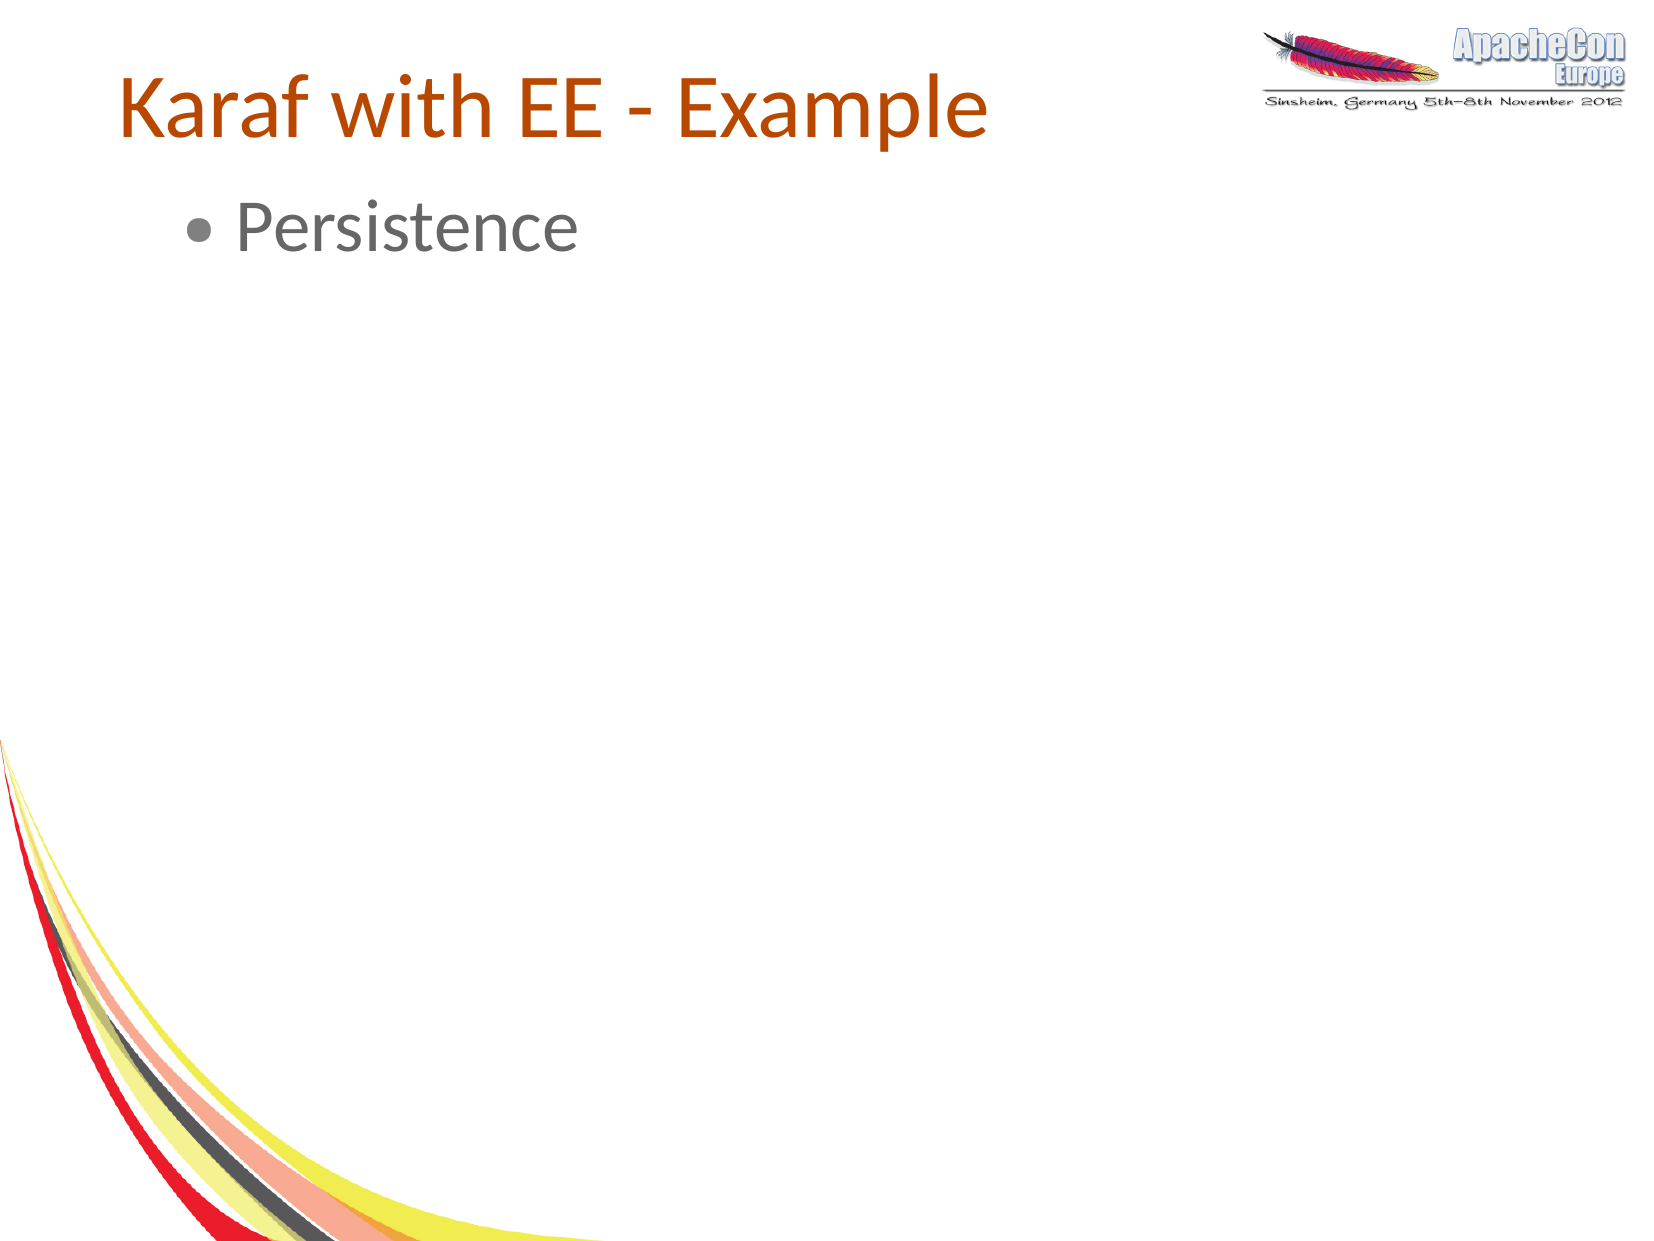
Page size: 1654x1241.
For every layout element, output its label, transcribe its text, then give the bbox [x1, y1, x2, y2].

title Karaf with EE - Example [59, 59, 1418, 171]
list Persistence [165, 195, 1524, 901]
picture [0, 0, 1654, 1241]
